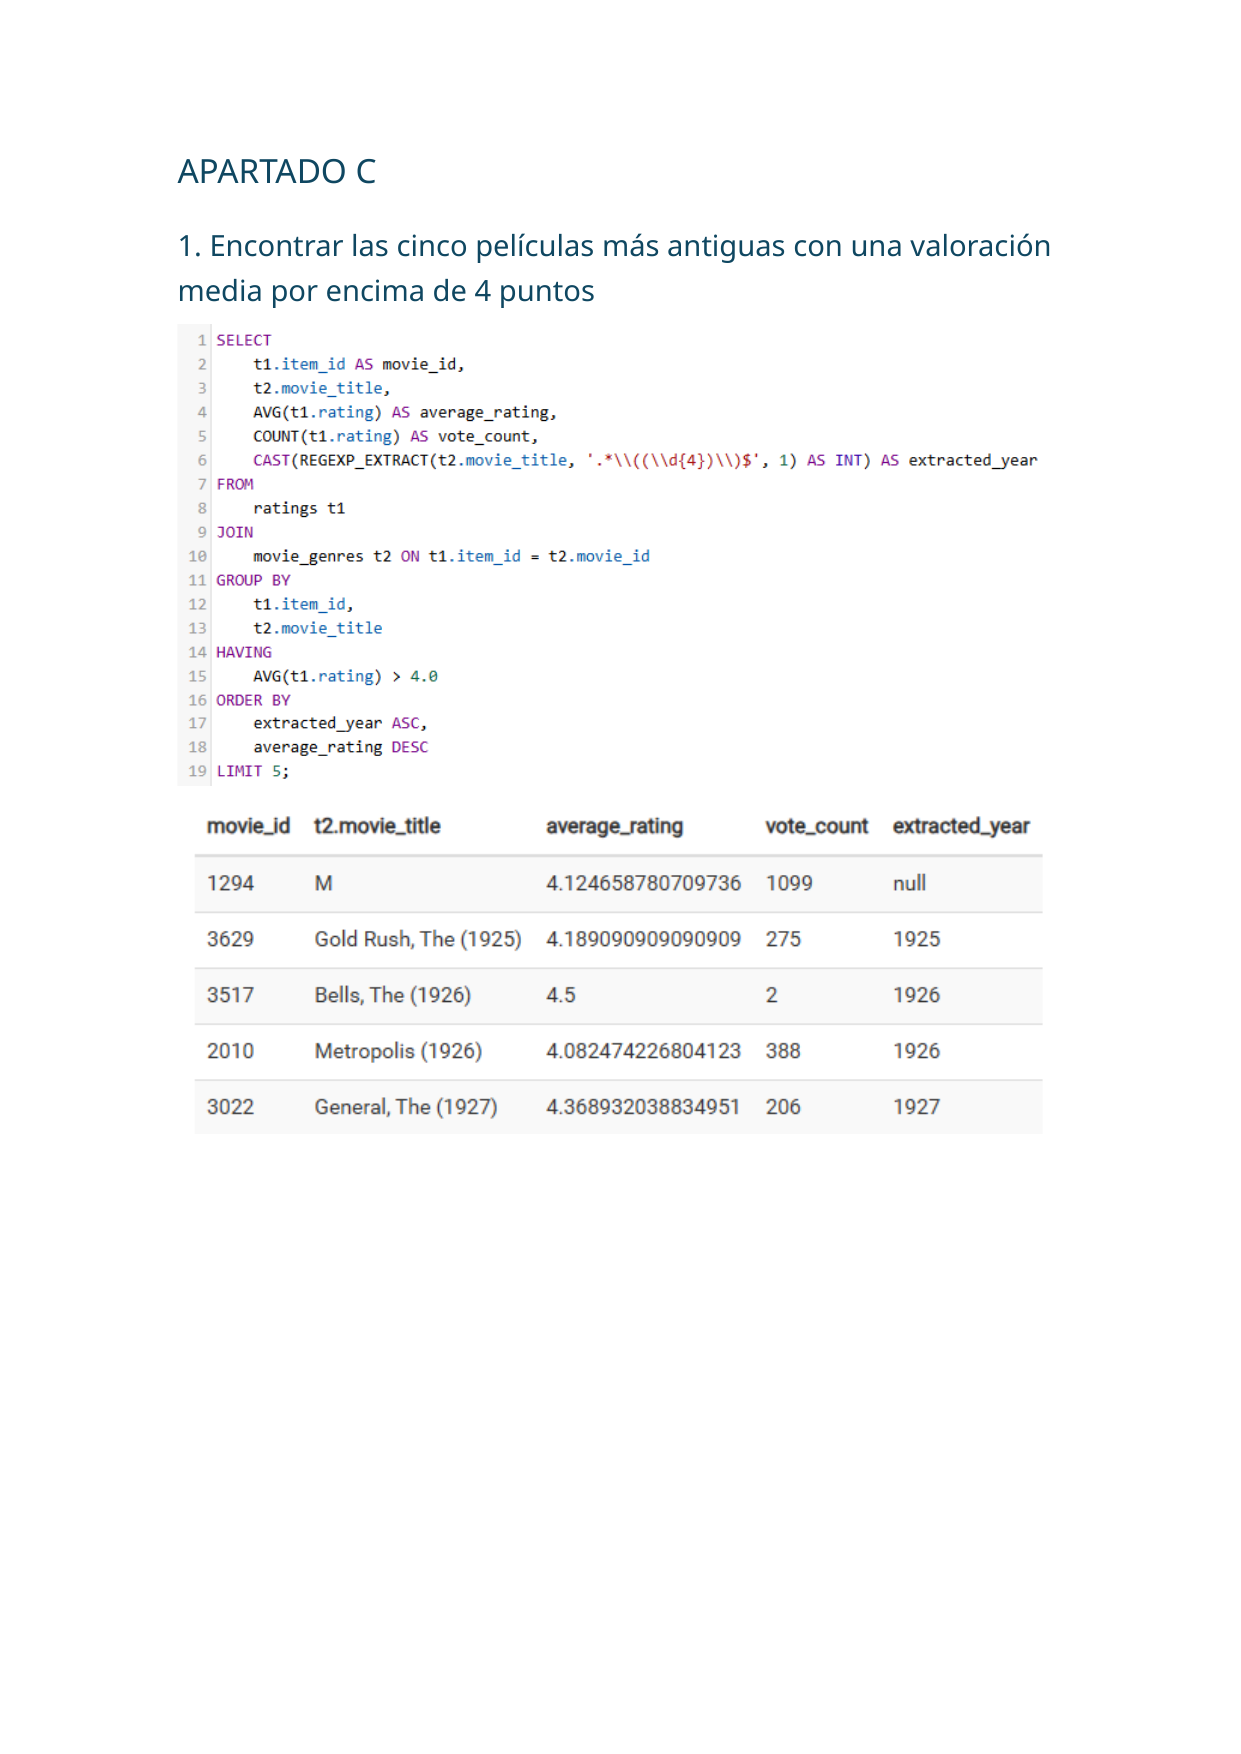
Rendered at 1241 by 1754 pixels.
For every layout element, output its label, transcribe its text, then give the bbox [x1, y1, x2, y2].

subtitle APARTADO C [177, 148, 1063, 193]
subtitle 1. Encontrar las cinco películas más antiguas con una valoración media por encima de 4 puntos [177, 225, 1063, 310]
